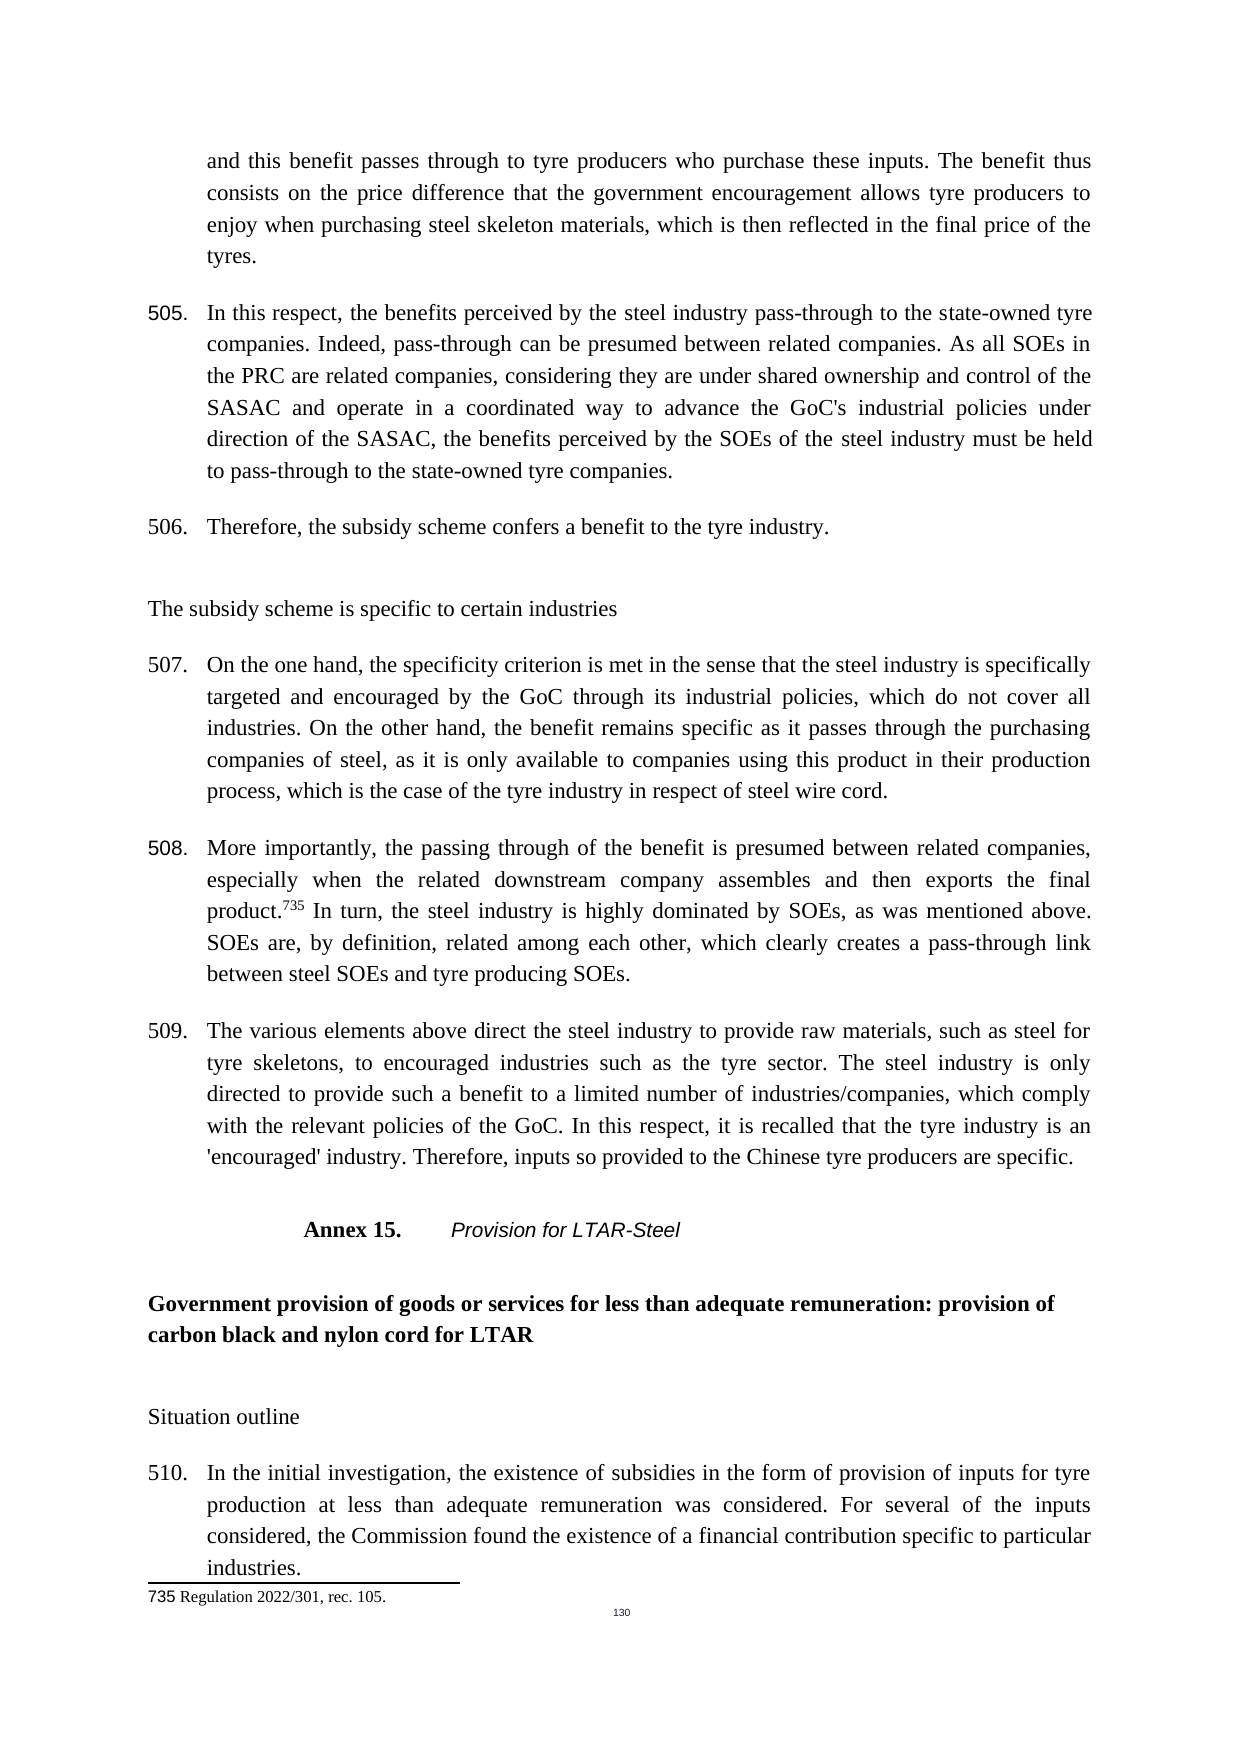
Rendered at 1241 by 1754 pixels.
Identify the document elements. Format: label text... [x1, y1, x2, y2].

list In this respect, the benefits perceived by the steel industry pass-through to the state-owned tyre companies. Indeed, pass-through can be presumed between related companies. As all SOEs in the PRC are related companies, considering they are under shared ownership and control of the SASAC and operate in a coordinated way to advance the GoC's industrial policies under direction of the SASAC, the benefits perceived by the SOEs of the steel industry must be held to pass-through to the state-owned tyre companies. [148, 299, 1093, 483]
list Provision for LTAR-Steel [303, 1216, 1093, 1243]
list Therefore, the subsidy scheme confers a benefit to the tyre industry. [148, 513, 1093, 539]
list The various elements above direct the steel industry to provide raw materials, such as steel for tyre skeletons, to encouraged industries such as the tyre sector. The steel industry is only directed to provide such a benefit to a limited number of industries/companies, which comply with the relevant policies of the GoC. In this respect, it is recalled that the tyre industry is an 'encouraged' industry. Therefore, inputs so provided to the Chinese tyre producers are specific. [148, 1017, 1093, 1169]
list and this benefit passes through to tyre producers who purchase these inputs. The benefit thus consists on the price difference that the government encouragement allows tyre producers to enjoy when purchasing steel skeleton materials, which is then reflected in the final price of the tyres. [148, 148, 1093, 269]
list Regulation 2022/301, rec. 105. [148, 1587, 1093, 1606]
subtitle Situation outline [148, 1403, 1093, 1429]
subtitle The subsidy scheme is specific to certain industries [148, 595, 1093, 621]
list More importantly, the passing through of the benefit is presumed between related companies, especially when the related downstream company assembles and then exports the final product. In turn, the steel industry is highly dominated by SOEs, as was mentioned above. SOEs are, by definition, related among each other, which clearly creates a pass-through link between steel SOEs and tyre producing SOEs. [148, 834, 1093, 987]
list In the initial investigation, the existence of subsidies in the form of provision of inputs for tyre production at less than adequate remuneration was considered. For several of the inputs considered, the Commission found the existence of a financial contribution specific to particular industries. [148, 1459, 1093, 1580]
list On the one hand, the specificity criterion is met in the sense that the steel industry is specifically targeted and encouraged by the GoC through its industrial policies, which do not cover all industries. On the other hand, the benefit remains specific as it passes through the purchasing companies of steel, as it is only available to companies using this product in their production process, which is the case of the tyre industry in respect of steel wire cord. [148, 651, 1093, 804]
subtitle Government provision of goods or services for less than adequate remuneration: provision of carbon black and nylon cord for LTAR [148, 1290, 1093, 1348]
